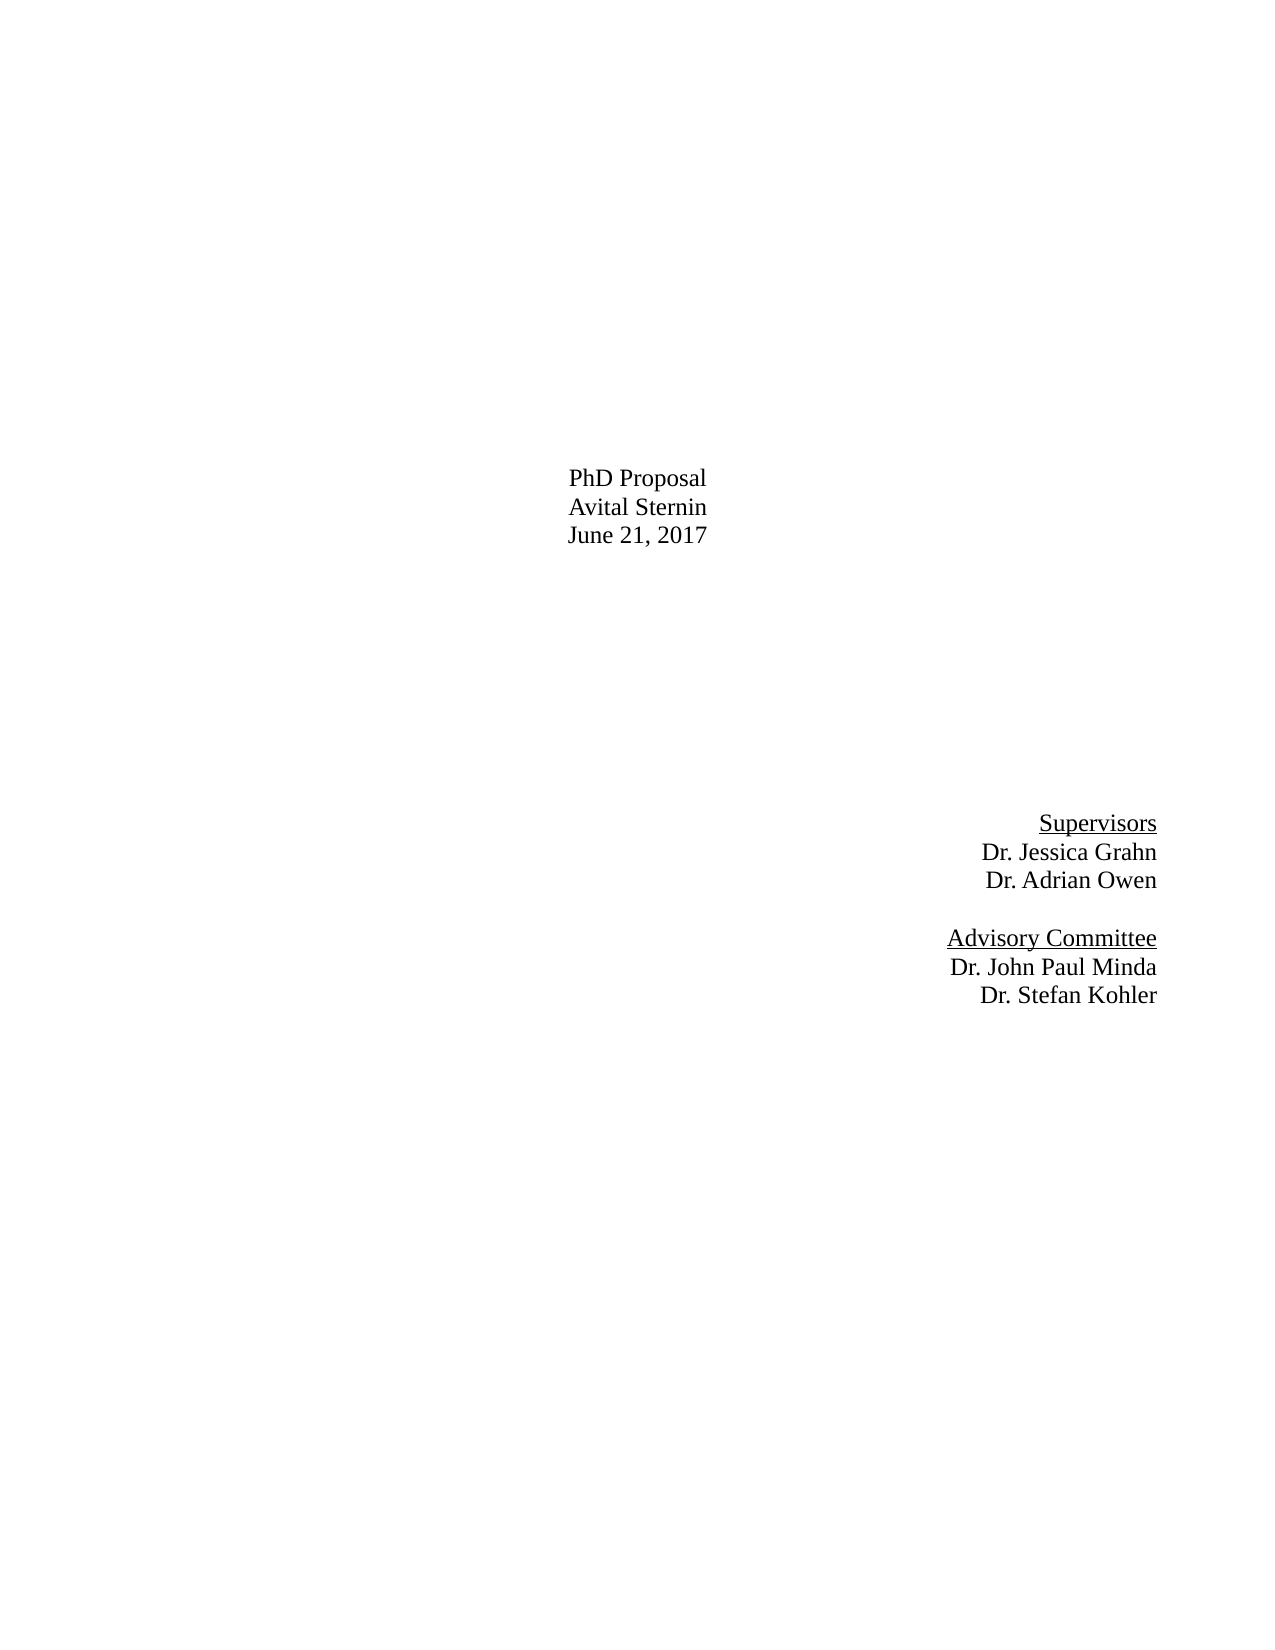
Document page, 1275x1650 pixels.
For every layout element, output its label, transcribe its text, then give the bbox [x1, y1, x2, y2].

text Dr. Jessica Grahn [118, 837, 1157, 866]
text PhD Proposal [118, 463, 1157, 492]
text Dr. Adrian Owen [118, 866, 1157, 894]
text Dr. Stefan Kohler [118, 981, 1157, 1009]
text Advisory Committee [118, 923, 1157, 952]
text June 21, 2017 [118, 521, 1157, 549]
text Supervisors [118, 808, 1157, 837]
text Dr. John Paul Minda [118, 952, 1157, 981]
text Avital Sternin [118, 492, 1157, 521]
